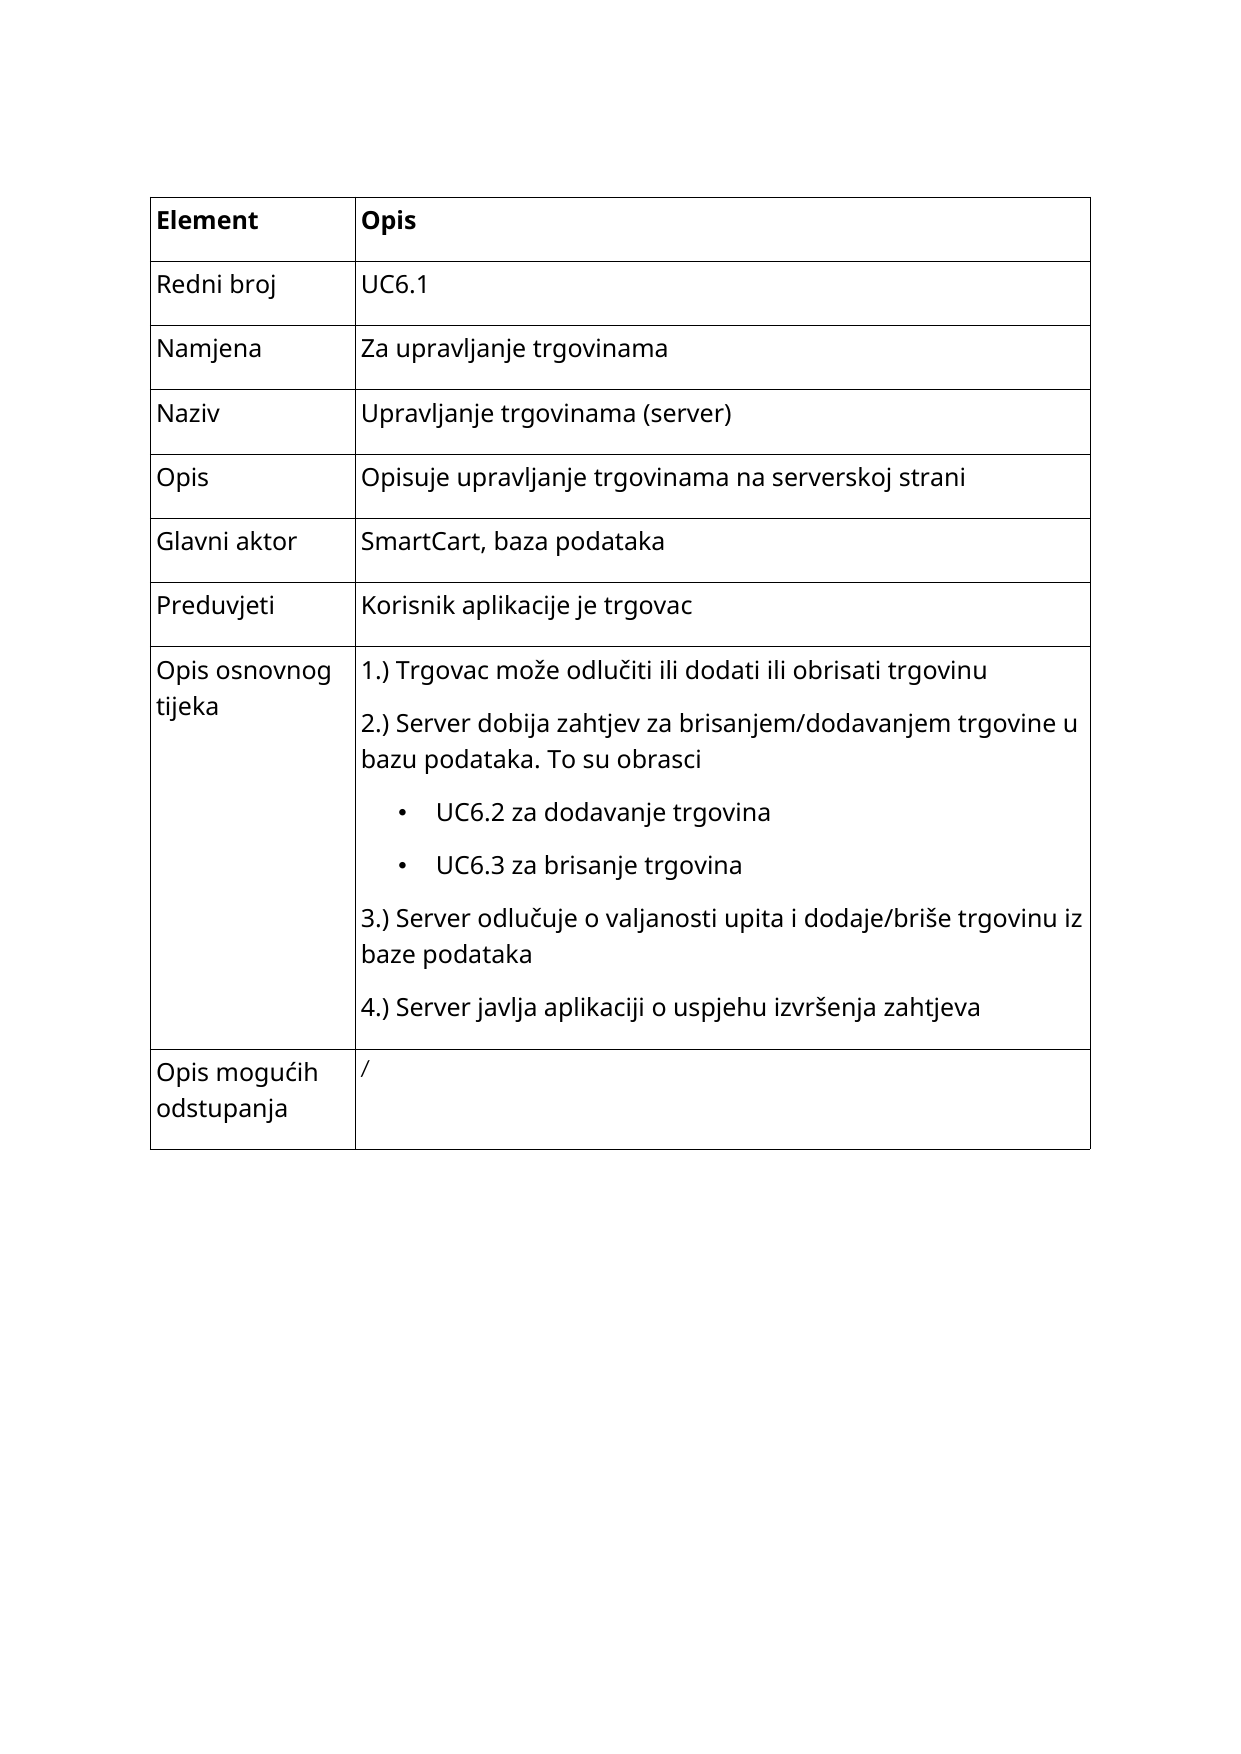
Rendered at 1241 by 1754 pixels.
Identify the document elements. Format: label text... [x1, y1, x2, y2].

table_cell Naziv [151, 390, 355, 454]
table_cell Upravljanje trgovinama (server) [356, 390, 1090, 454]
table_header Opis [356, 198, 1090, 261]
table_cell Namjena [151, 326, 355, 389]
table_cell 1.) Trgovac može odlučiti ili dodati ili obrisati trgovinu 2.) Server dobija zahtjev za brisanjem/dodavanjem trgovine u bazu podataka. To su obrasci UC6.2 za dodavanje trgovina UC6.3 za brisanje trgovina 3.) Server odlučuje o valjanosti upita i dodaje/briše trgovinu iz baze podataka 4.) Server javlja aplikaciji o uspjehu izvršenja zahtjeva [356, 647, 1090, 1048]
table_cell Glavni aktor [151, 519, 355, 582]
table_cell Opisuje upravljanje trgovinama na serverskoj strani [356, 455, 1090, 518]
table_header Element [151, 198, 355, 261]
table_cell Preduvjeti [151, 583, 355, 646]
table_cell Redni broj [151, 262, 355, 325]
table_cell UC6.1 [356, 262, 1090, 325]
table_cell Opis mogućih odstupanja [151, 1050, 355, 1149]
table_cell Opis osnovnog tijeka [151, 647, 355, 1048]
table_cell SmartCart, baza podataka [356, 519, 1090, 582]
table_cell / [356, 1050, 1090, 1149]
table_cell Korisnik aplikacije je trgovac [356, 583, 1090, 646]
table_cell Za upravljanje trgovinama [356, 326, 1090, 389]
table_cell Opis [151, 455, 355, 518]
